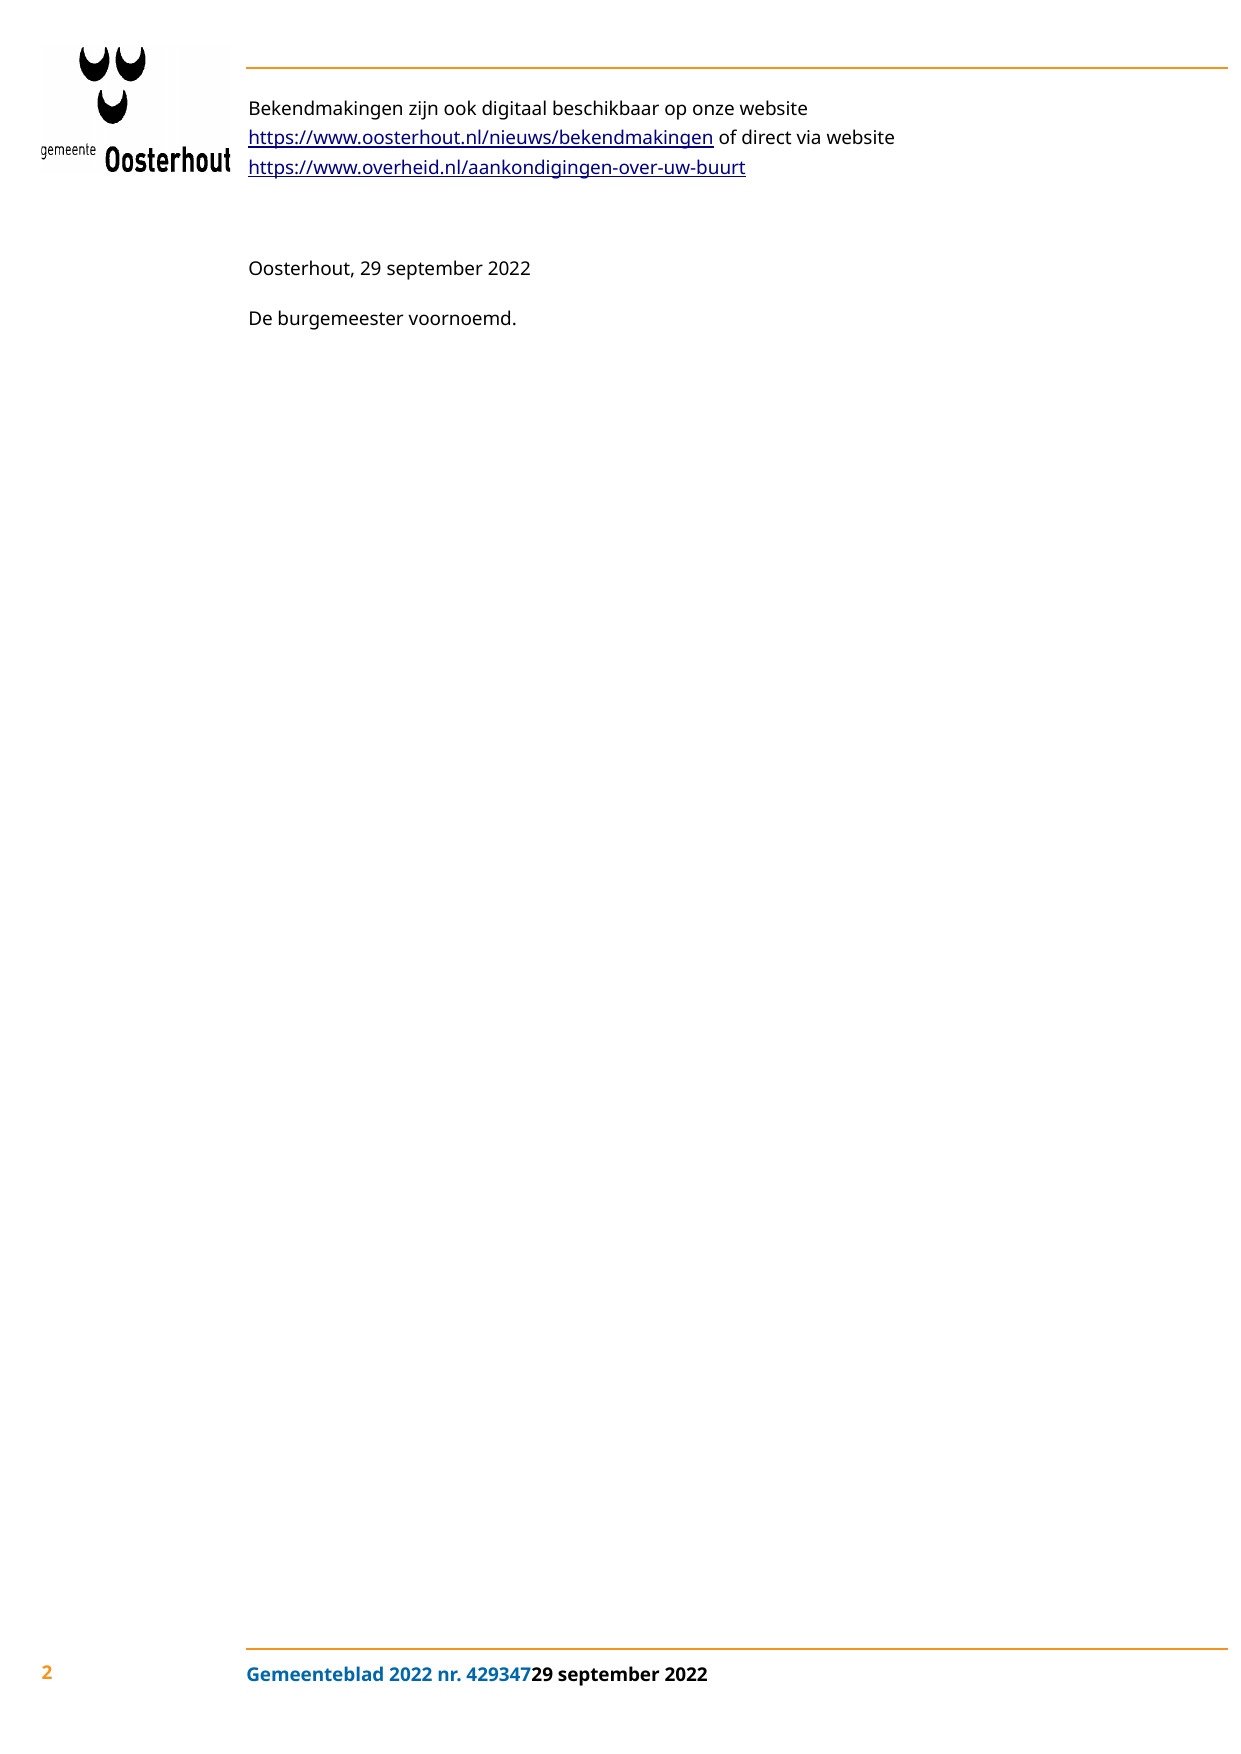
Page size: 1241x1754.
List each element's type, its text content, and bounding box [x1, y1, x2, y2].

picture [41, 47, 231, 172]
text Oosterhout, 29 september 2022 [248, 255, 1152, 281]
text Bekendmakingen zijn ook digitaal beschikbaar op onze website https://www.oosterhout.nl/nieuws/bekendmakingen of direct via website https://www.overheid.nl/aankondigingen-over-uw-buurt [248, 95, 1152, 180]
text De burgemeester voornoemd. [248, 305, 1152, 331]
